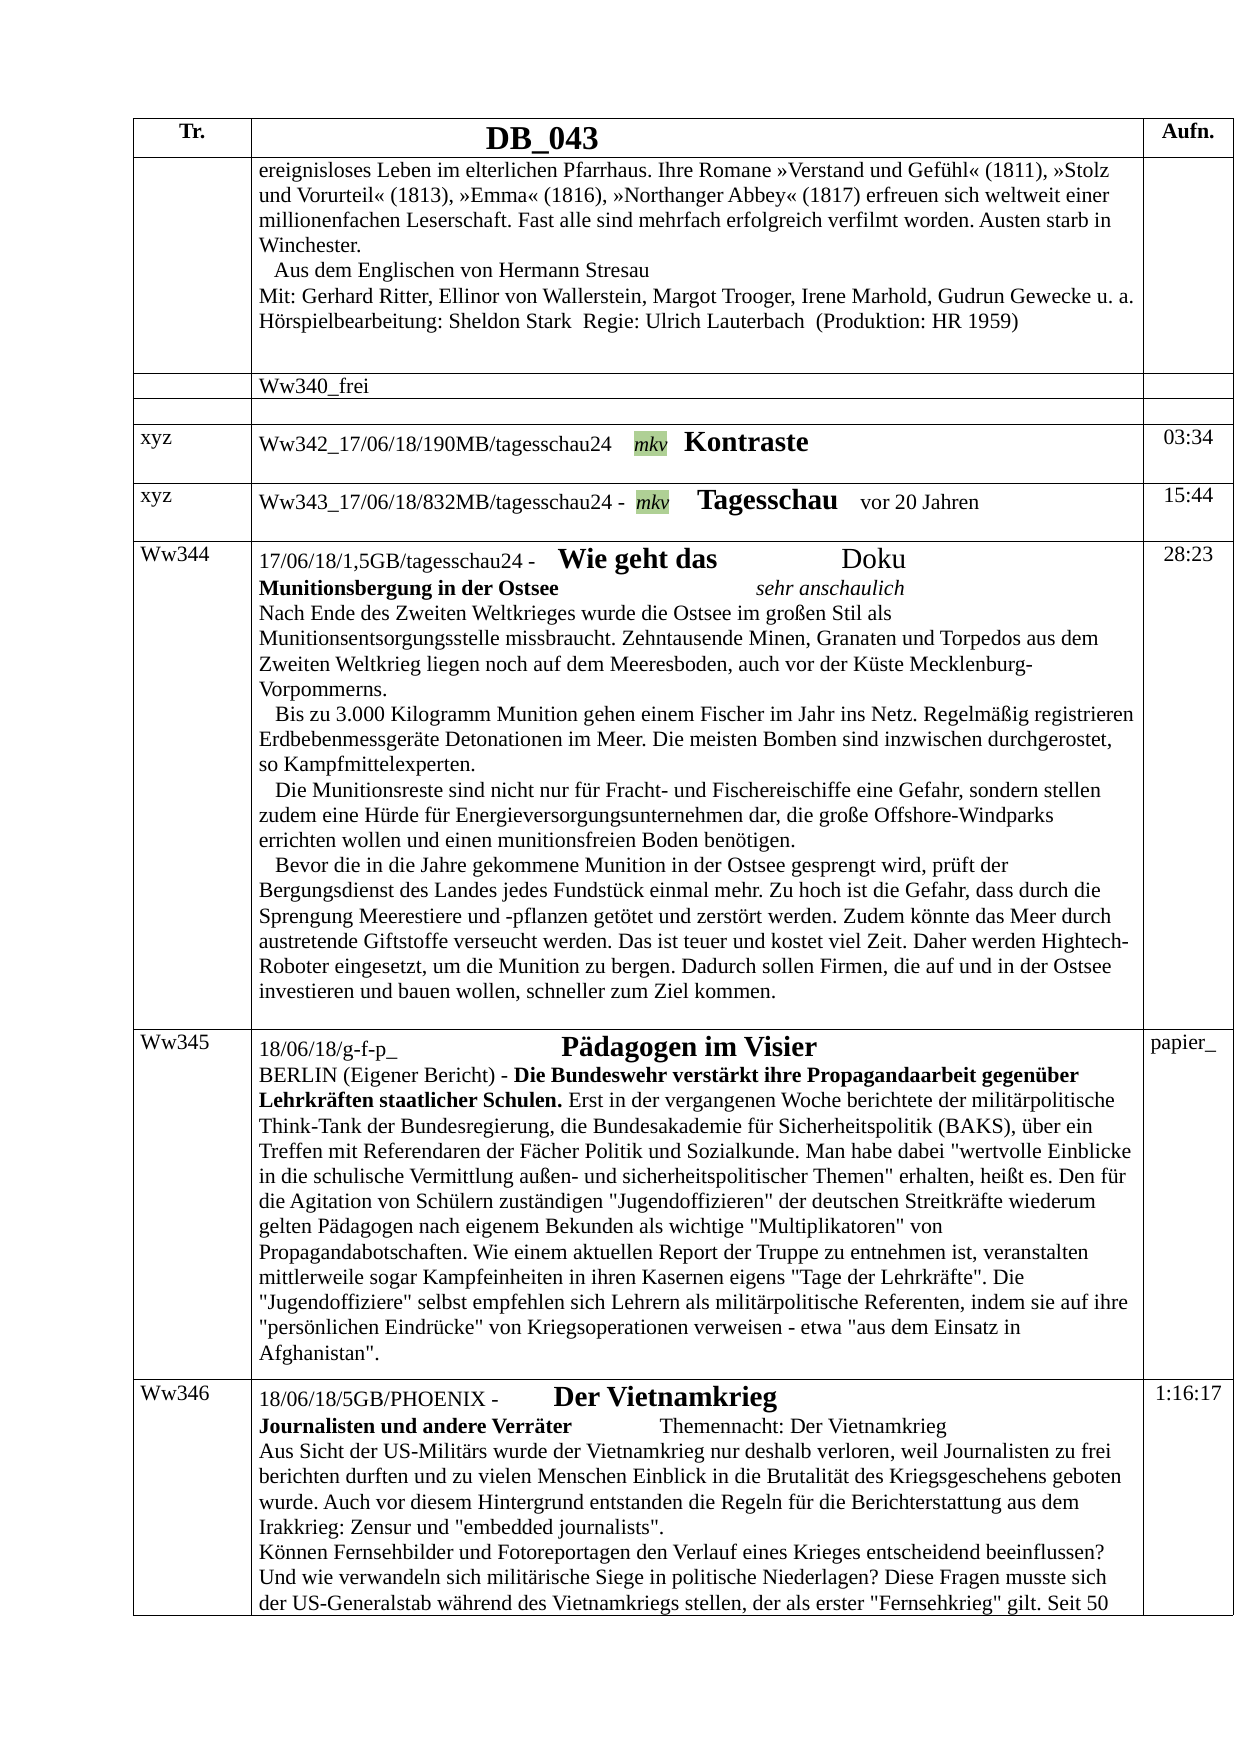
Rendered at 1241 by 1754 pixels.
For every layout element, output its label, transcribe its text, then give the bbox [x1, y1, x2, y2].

table_cell papier_ [1144, 1030, 1233, 1379]
table_cell 18/06/18/5GB/PHOENIX - Der Vietnamkrieg Journalisten und andere Verräter Themennacht: Der Vietnamkrieg Aus Sicht der US-Militärs wurde der Vietnamkrieg nur deshalb verloren, weil Journalisten zu frei berichten durften und zu vielen Menschen Einblick in die Brutalität des Kriegsgeschehens geboten wurde. Auch vor diesem Hintergrund entstanden die Regeln für die Berichterstattung aus dem Irakkrieg: Zensur und "embedded journalists". Können Fernsehbilder und Fotoreportagen den Verlauf eines Krieges entscheidend beeinflussen? Und wie verwandeln sich militärische Siege in politische Niederlagen? Diese Fragen musste sich der US-Generalstab während des Vietnamkriegs stellen, der als erster "Fernsehkrieg" gilt. Seit 50 [252, 1380, 1143, 1615]
table_cell [134, 158, 251, 373]
table_cell [1144, 374, 1233, 398]
table_cell Ww345 [134, 1030, 251, 1379]
table_header DB_043 [252, 119, 1143, 157]
table_cell [1144, 158, 1233, 373]
table_header Aufn. [1144, 119, 1233, 157]
table_cell Ww343_17/06/18/832MB/tagesschau24 - mkv Tagesschau vor 20 Jahren [252, 484, 1143, 541]
table_cell 1:16:17 [1144, 1380, 1233, 1615]
table_cell Ww342_17/06/18/190MB/tagesschau24 mkv Kontraste [252, 425, 1143, 482]
table_cell Ww346 [134, 1380, 251, 1615]
table_cell xyz [134, 484, 251, 541]
table_cell [1144, 399, 1233, 423]
table_cell 15:44 [1144, 484, 1233, 541]
table_cell Ww344 [134, 542, 251, 1029]
table_cell Ww340_frei [252, 374, 1143, 398]
table_cell 18/06/18/g-f-p_ Pädagogen im Visier BERLIN (Eigener Bericht) - Die Bundeswehr verstärkt ihre Propagandaarbeit gegenüber Lehrkräften staatlicher Schulen. Erst in der vergangenen Woche berichtete der militärpolitische Think-Tank der Bundesregierung, die Bundesakademie für Sicherheitspolitik (BAKS), über ein Treffen mit Referendaren der Fächer Politik und Sozialkunde. Man habe dabei "wertvolle Einblicke in die schulische Vermittlung außen- und sicherheitspolitischer Themen" erhalten, heißt es. Den für die Agitation von Schülern zuständigen "Jugendoffizieren" der deutschen Streitkräfte wiederum gelten Pädagogen nach eigenem Bekunden als wichtige "Multiplikatoren" von Propagandabotschaften. Wie einem aktuellen Report der Truppe zu entnehmen ist, veranstalten mittlerweile sogar Kampfeinheiten in ihren Kasernen eigens "Tage der Lehrkräfte". Die "Jugendoffiziere" selbst empfehlen sich Lehrern als militärpolitische Referenten, indem sie auf ihre "persönlichen Eindrücke" von Kriegsoperationen verweisen - etwa "aus dem Einsatz in Afghanistan". [252, 1030, 1143, 1379]
table_cell 03:34 [1144, 425, 1233, 482]
table_cell [134, 374, 251, 398]
table_cell 28:23 [1144, 542, 1233, 1029]
table_cell 17/06/18/1,5GB/tagesschau24 - Wie geht das Doku Munitionsbergung in der Ostsee sehr anschaulich Nach Ende des Zweiten Weltkrieges wurde die Ostsee im großen Stil als Munitionsentsorgungsstelle missbraucht. Zehntausende Minen, Granaten und Torpedos aus dem Zweiten Weltkrieg liegen noch auf dem Meeresboden, auch vor der Küste Mecklenburg-Vorpommerns. Bis zu 3.000 Kilogramm Munition gehen einem Fischer im Jahr ins Netz. Regelmäßig registrieren Erdbebenmessgeräte Detonationen im Meer. Die meisten Bomben sind inzwischen durchgerostet, so Kampfmittelexperten. Die Munitionsreste sind nicht nur für Fracht- und Fischereischiffe eine Gefahr, sondern stellen zudem eine Hürde für Energieversorgungsunternehmen dar, die große Offshore-Windparks errichten wollen und einen munitionsfreien Boden benötigen. Bevor die in die Jahre gekommene Munition in der Ostsee gesprengt wird, prüft der Bergungsdienst des Landes jedes Fundstück einmal mehr. Zu hoch ist die Gefahr, dass durch die Sprengung Meerestiere und -pflanzen getötet und zerstört werden. Zudem könnte das Meer durch austretende Giftstoffe verseucht werden. Das ist teuer und kostet viel Zeit. Daher werden Hightech-Roboter eingesetzt, um die Munition zu bergen. Dadurch sollen Firmen, die auf und in der Ostsee investieren und bauen wollen, schneller zum Ziel kommen. [252, 542, 1143, 1029]
table_cell xyz [134, 425, 251, 482]
table_header Tr. [134, 119, 251, 157]
table_cell [134, 399, 251, 423]
table_cell [252, 399, 1143, 423]
table_cell ereignisloses Leben im elterlichen Pfarrhaus. Ihre Romane »Verstand und Gefühl« (1811), »Stolz und Vorurteil« (1813), »Emma« (1816), »Northanger Abbey« (1817) erfreuen sich weltweit einer millionenfachen Leserschaft. Fast alle sind mehrfach erfolgreich verfilmt worden. Austen starb in Winchester. Aus dem Englischen von Hermann Stresau Mit: Gerhard Ritter, Ellinor von Wallerstein, Margot Trooger, Irene Marhold, Gudrun Gewecke u. a. Hörspielbearbeitung: Sheldon Stark Regie: Ulrich Lauterbach (Produktion: HR 1959) [252, 158, 1143, 373]
